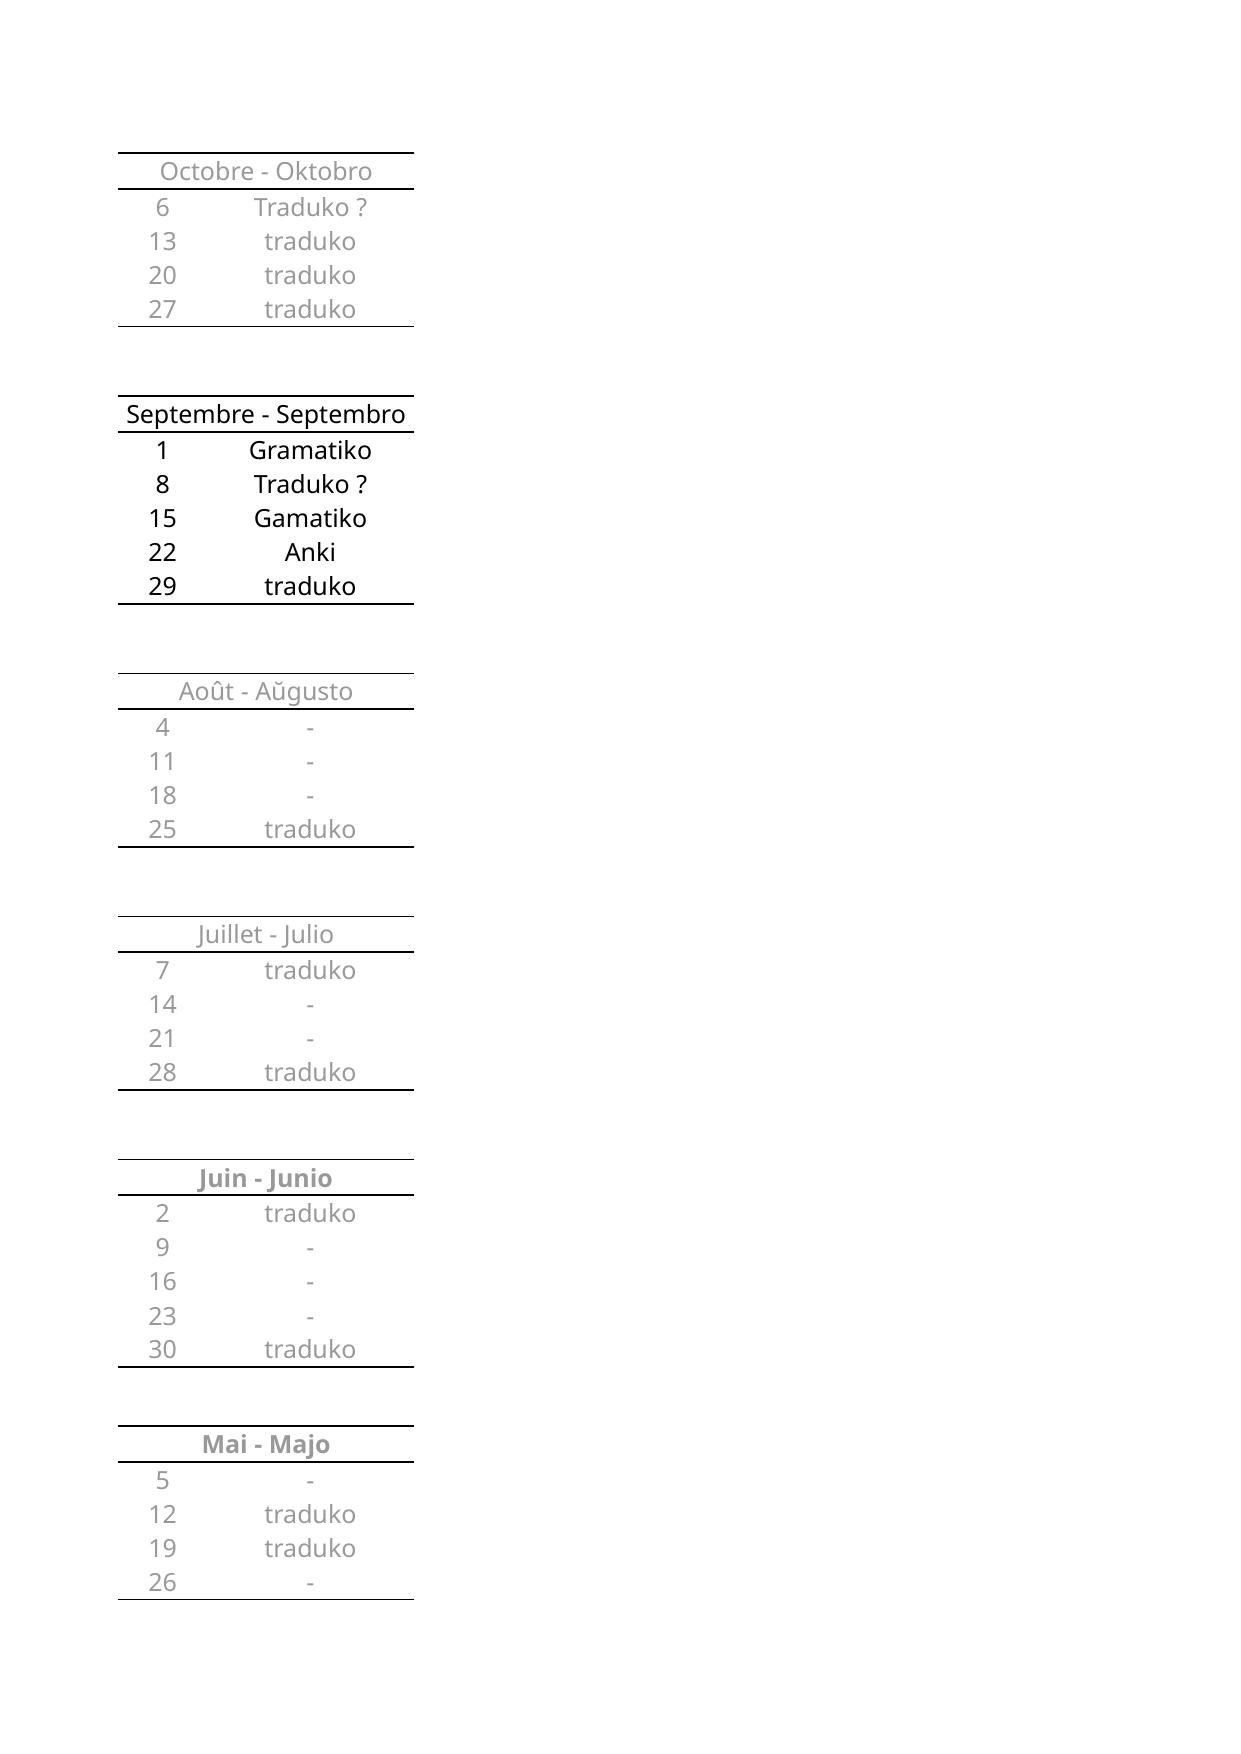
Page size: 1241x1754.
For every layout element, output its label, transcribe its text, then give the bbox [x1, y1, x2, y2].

table_cell 20 [118, 258, 207, 292]
table_cell traduko [207, 953, 414, 987]
table_cell - [207, 710, 414, 744]
table_header Septembre - Septembro [118, 397, 414, 431]
table_cell - [207, 1264, 414, 1298]
table_cell - [207, 1021, 414, 1055]
table_cell traduko [207, 1531, 414, 1565]
table_cell - [207, 778, 414, 812]
table_cell 15 [118, 501, 207, 535]
table_cell 6 [118, 190, 207, 223]
table_cell Traduko ? [207, 467, 414, 501]
table_cell - [207, 1565, 414, 1599]
table_cell Anki [207, 535, 414, 569]
table_cell - [207, 1298, 414, 1332]
table_cell 16 [118, 1264, 207, 1298]
table_cell 9 [118, 1230, 207, 1264]
table_cell 26 [118, 1565, 207, 1599]
table_cell traduko [207, 1497, 414, 1531]
table_cell traduko [207, 812, 414, 846]
table_cell 28 [118, 1055, 207, 1089]
table_cell 12 [118, 1497, 207, 1531]
table_cell 8 [118, 467, 207, 501]
table_cell traduko [207, 258, 414, 292]
table_cell - [207, 987, 414, 1021]
table_cell 25 [118, 812, 207, 846]
table_cell traduko [207, 292, 414, 326]
table_cell traduko [207, 1196, 414, 1230]
table_cell traduko [207, 224, 414, 257]
table_cell 11 [118, 744, 207, 778]
table_cell traduko [207, 569, 414, 603]
table_cell - [207, 1463, 414, 1497]
table_cell 21 [118, 1021, 207, 1055]
table_cell - [207, 744, 414, 778]
table_cell 7 [118, 953, 207, 987]
table_cell 22 [118, 535, 207, 569]
table_cell Gamatiko [207, 501, 414, 535]
table_cell 30 [118, 1332, 207, 1366]
table_cell 23 [118, 1298, 207, 1332]
table_cell 5 [118, 1463, 207, 1497]
table_header Octobre - Oktobro [118, 154, 414, 188]
table_cell Gramatiko [207, 433, 414, 467]
table_header Mai - Majo [118, 1427, 414, 1461]
table_cell 14 [118, 987, 207, 1021]
table_cell traduko [207, 1332, 414, 1366]
table_cell 1 [118, 433, 207, 467]
table_cell 2 [118, 1196, 207, 1230]
table_cell Traduko ? [207, 190, 414, 223]
table_cell 13 [118, 224, 207, 257]
table_header Juillet - Julio [118, 917, 414, 951]
table_header Août - Aŭgusto [118, 674, 414, 708]
table_cell 27 [118, 292, 207, 326]
table_cell 4 [118, 710, 207, 744]
table_cell 18 [118, 778, 207, 812]
table_header Juin - Junio [118, 1160, 414, 1194]
table_cell 29 [118, 569, 207, 603]
table_cell - [207, 1230, 414, 1264]
table_cell 19 [118, 1531, 207, 1565]
table_cell traduko [207, 1055, 414, 1089]
